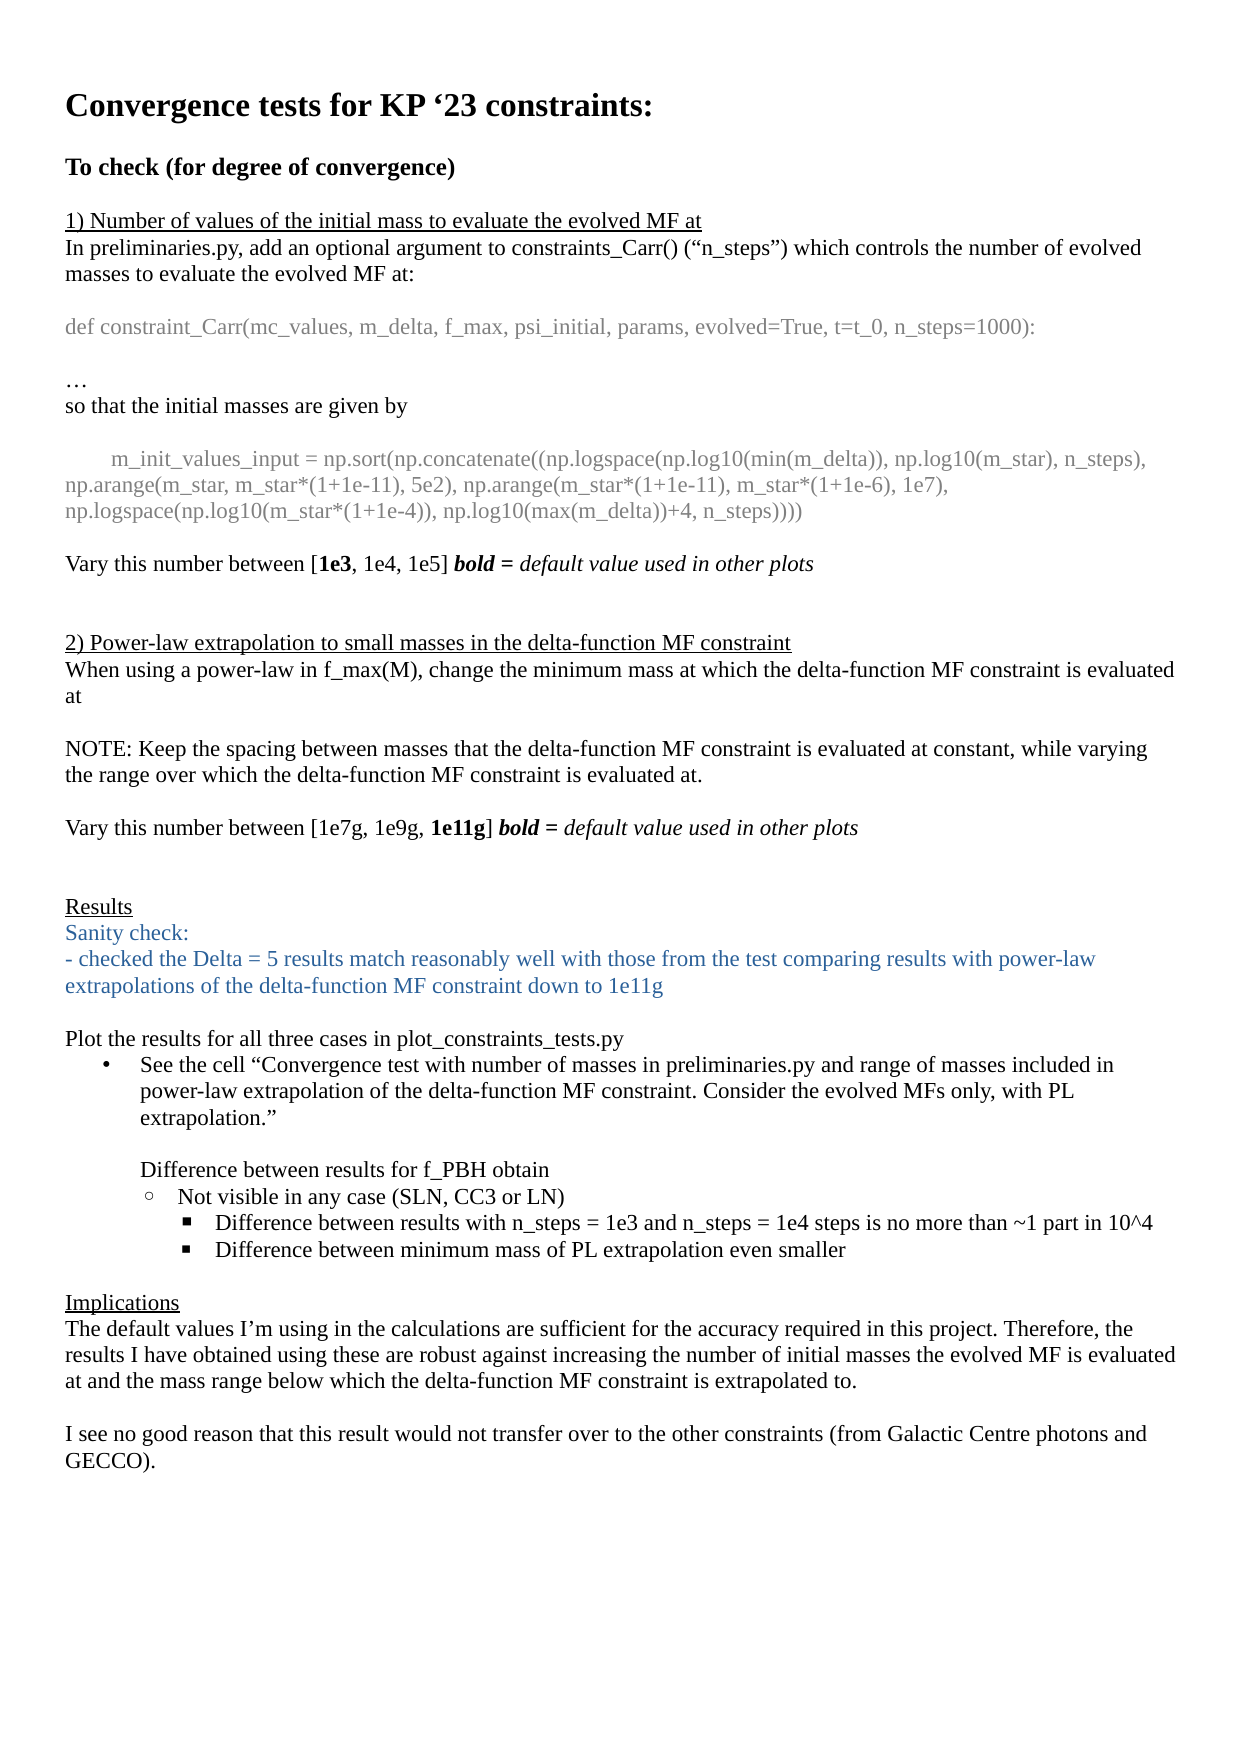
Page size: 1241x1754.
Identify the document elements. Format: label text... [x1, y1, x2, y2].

text 2) Power-law extrapolation to small masses in the delta-function MF constraint [65, 629, 1181, 656]
text Results [65, 893, 1181, 919]
text Sanity check: [65, 919, 1181, 946]
text The default values I’m using in the calculations are sufficient for the accuracy required in this project. Therefore, the results I have obtained using these are robust against increasing the number of initial masses the evolved MF is evaluated at and the mass range below which the delta-function MF constraint is extrapolated to. [65, 1315, 1181, 1394]
text 1) Number of values of the initial mass to evaluate the evolved MF at [65, 208, 1181, 234]
list Difference between results for f_PBH obtain [102, 1156, 1181, 1183]
text Vary this number between [1e3, 1e4, 1e5] bold = default value used in other plots [65, 550, 1181, 577]
text Plot the results for all three cases in plot_constraints_tests.py [65, 1024, 1181, 1051]
text … [65, 366, 1181, 392]
text Convergence tests for KP ‘23 constraints: [65, 85, 1181, 124]
text NOTE: Keep the spacing between masses that the delta-function MF constraint is evaluated at constant, while varying the range over which the delta-function MF constraint is evaluated at. [65, 735, 1181, 787]
list Not visible in any case (SLN, CC3 or LN) [140, 1183, 1181, 1209]
text def constraint_Carr(mc_values, m_delta, f_max, psi_initial, params, evolved=True, t=t_0, n_steps=1000): [65, 313, 1181, 339]
text Vary this number between [1e7g, 1e9g, 1e11g] bold = default value used in other plots [65, 814, 1181, 840]
text so that the initial masses are given by [65, 392, 1181, 418]
list Difference between minimum mass of PL extrapolation even smaller [177, 1236, 1181, 1262]
text I see no good reason that this result would not transfer over to the other constraints (from Galactic Centre photons and GECCO). [65, 1420, 1181, 1473]
text Implications [65, 1288, 1181, 1315]
text - checked the Delta = 5 results match reasonably well with those from the test comparing results with power-law extrapolations of the delta-function MF constraint down to 1e11g [65, 946, 1181, 998]
text When using a power-law in f_max(M), change the minimum mass at which the delta-function MF constraint is evaluated at [65, 656, 1181, 708]
list See the cell “Convergence test with number of masses in preliminaries.py and range of masses included in power-law extrapolation of the delta-function MF constraint. Consider the evolved MFs only, with PL extrapolation.” [102, 1051, 1181, 1130]
list Difference between results with n_steps = 1e3 and n_steps = 1e4 steps is no more than ~1 part in 10^4 [177, 1209, 1181, 1236]
text In preliminaries.py, add an optional argument to constraints_Carr() (“n_steps”) which controls the number of evolved masses to evaluate the evolved MF at: [65, 234, 1181, 287]
text To check (for degree of convergence) [65, 152, 1181, 181]
text m_init_values_input = np.sort(np.concatenate((np.logspace(np.log10(min(m_delta)), np.log10(m_star), n_steps), np.arange(m_star, m_star*(1+1e-11), 5e2), np.arange(m_star*(1+1e-11), m_star*(1+1e-6), 1e7), np.logspace(np.log10(m_star*(1+1e-4)), np.log10(max(m_delta))+4, n_steps)))) [65, 445, 1181, 524]
